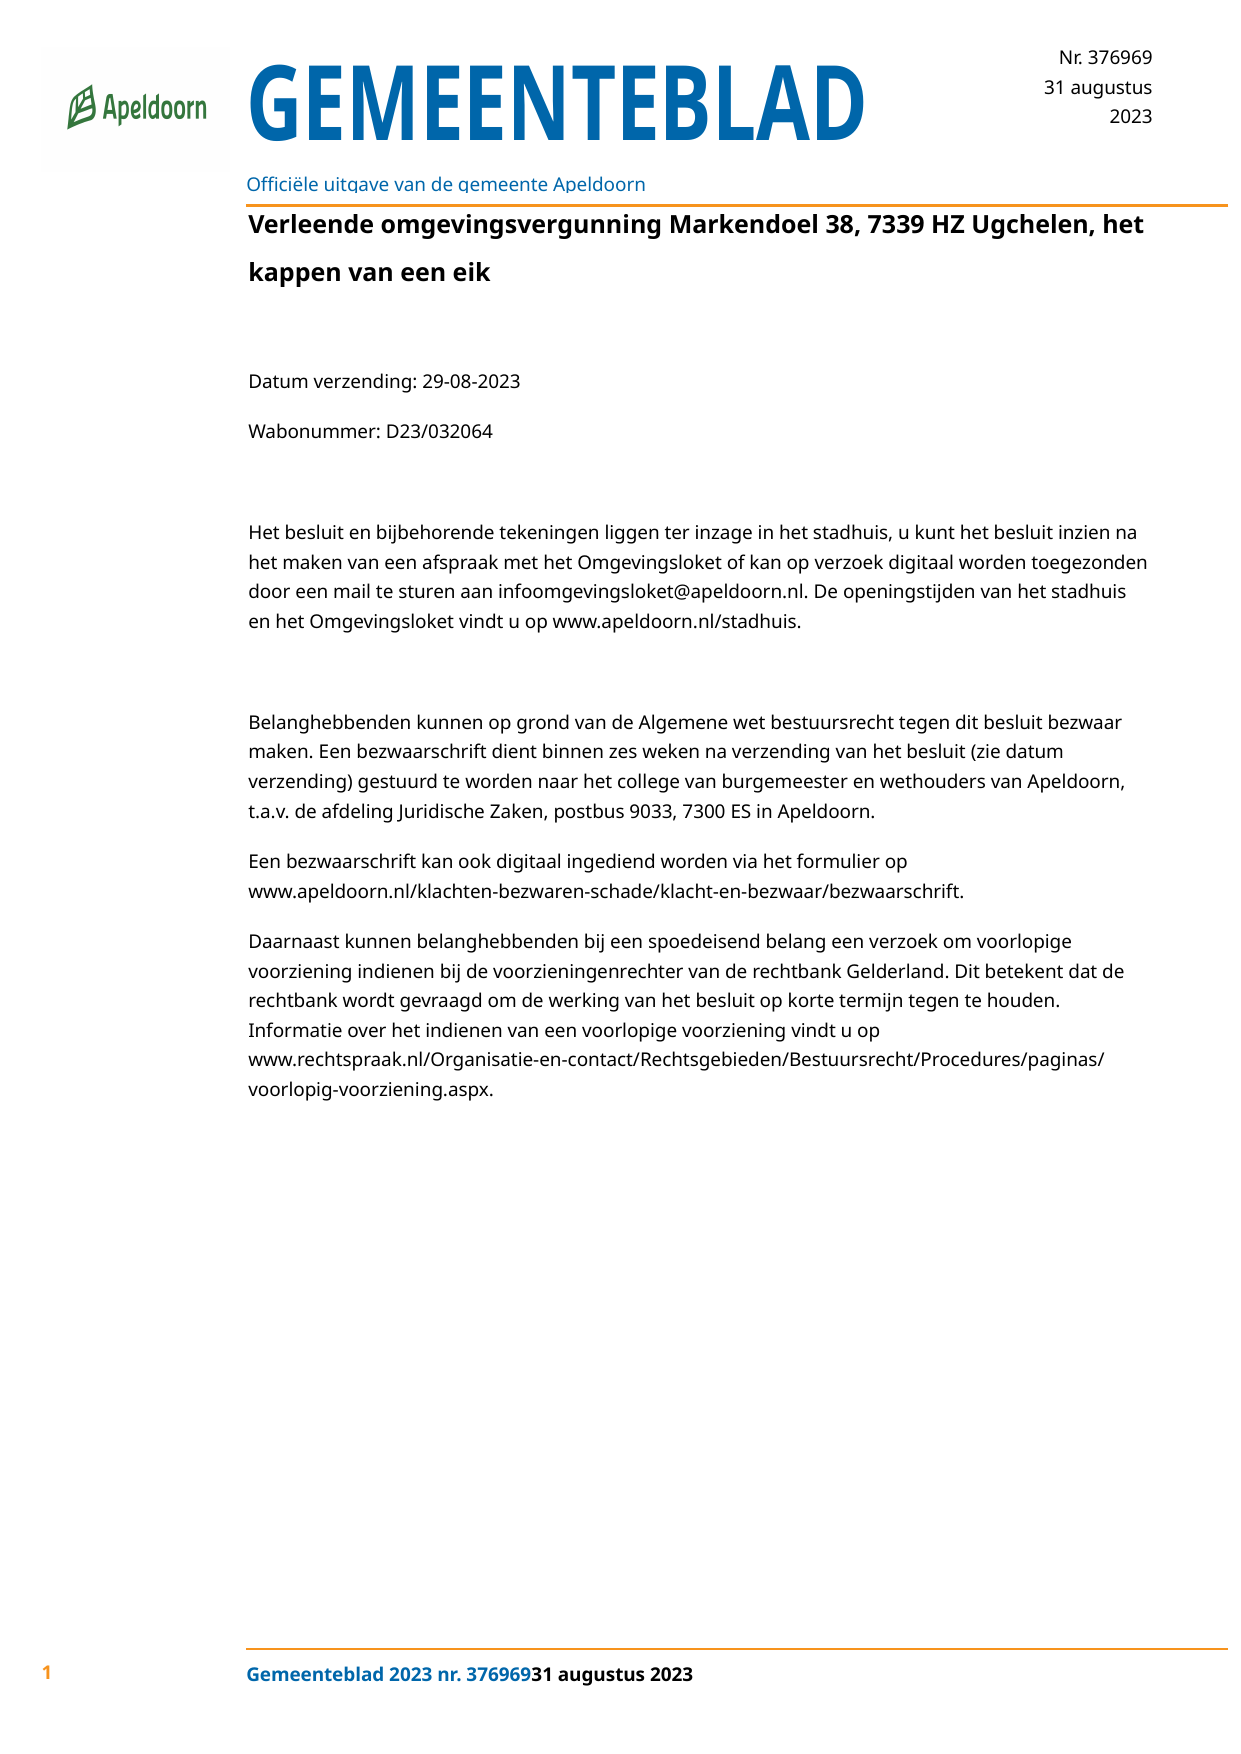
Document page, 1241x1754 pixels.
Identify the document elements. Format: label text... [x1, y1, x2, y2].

text Belanghebbenden kunnen op grond van de Algemene wet bestuursrecht tegen dit besluit bezwaar maken. Een bezwaarschrift dient binnen zes weken na verzending van het besluit (zie datum verzending) gestuurd te worden naar het college van burgemeester en wethouders van Apeldoorn, t.a.v. de afdeling Juridische Zaken, postbus 9033, 7300 ES in Apeldoorn. [248, 709, 1152, 824]
text Verleende omgevingsvergunning Markendoel 38, 7339 HZ Ugchelen, het kappen van een eik [248, 207, 1152, 288]
text Datum verzending: 29-08-2023 [248, 368, 1152, 394]
picture [41, 47, 231, 172]
text Een bezwaarschrift kan ook digitaal ingediend worden via het formulier op www.apeldoorn.nl/klachten-bezwaren-schade/klacht-en-bezwaar/bezwaarschrift. [248, 848, 1152, 904]
text Wabonummer: D23/032064 [248, 419, 1152, 444]
text Het besluit en bijbehorende tekeningen liggen ter inzage in het stadhuis, u kunt het besluit inzien na het maken van een afspraak met het Omgevingsloket of kan op verzoek digitaal worden toegezonden door een mail te sturen aan infoomgevingsloket@apeldoorn.nl. De openingstijden van het stadhuis en het Omgevingsloket vindt u op www.apeldoorn.nl/stadhuis. [248, 519, 1152, 634]
text Daarnaast kunnen belanghebbenden bij een spoedeisend belang een verzoek om voorlopige voorziening indienen bij de voorzieningenrechter van de rechtbank Gelderland. Dit betekent dat de rechtbank wordt gevraagd om de werking van het besluit op korte termijn tegen te houden. Informatie over het indienen van een voorlopige voorziening vindt u op www.rechtspraak.nl/Organisatie-en-contact/Rechtsgebieden/Bestuursrecht/Procedures/paginas/voorlopig-voorziening.aspx. [248, 928, 1152, 1102]
